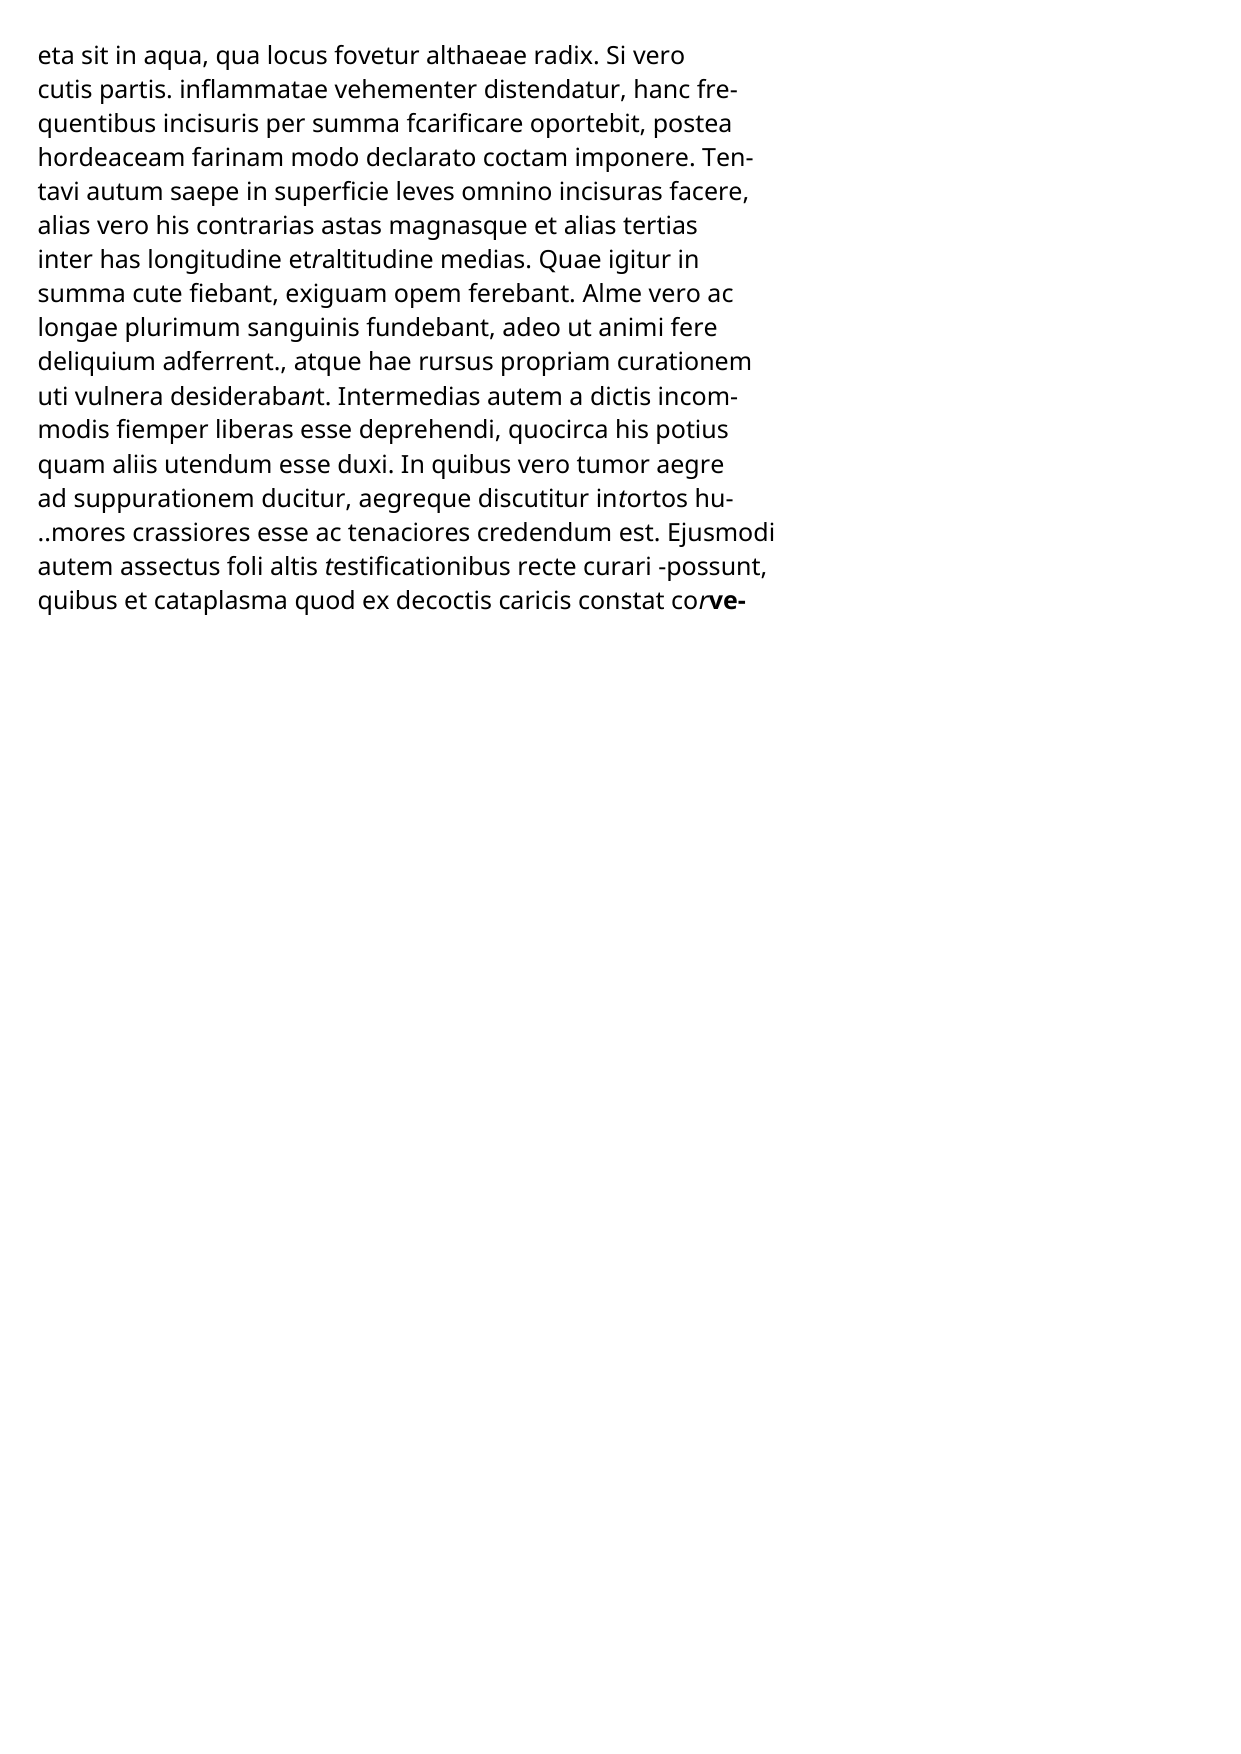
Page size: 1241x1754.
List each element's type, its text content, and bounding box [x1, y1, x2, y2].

text eta sit in aqua, qua locus fovetur althaeae radix. Si vero cutis partis. inflammatae vehementer distendatur, hanc fre- quentibus incisuris per summa fcarificare oportebit, postea hordeaceam farinam modo declarato coctam imponere. Ten- tavi autum saepe in superficie leves omnino incisuras facere, alias vero his contrarias astas magnasque et alias tertias inter has longitudine etraltitudine medias. Quae igitur in summa cute fiebant, exiguam opem ferebant. Alme vero ac longae plurimum sanguinis fundebant, adeo ut animi fere deliquium adferrent., atque hae rursus propriam curationem uti vulnera desiderabant. Intermedias autem a dictis incom- modis fiemper liberas esse deprehendi, quocirca his potius quam aliis utendum esse duxi. In quibus vero tumor aegre ad suppurationem ducitur, aegreque discutitur intortos hu- ..mores crassiores esse ac tenaciores credendum est. Ejusmodi autem assectus foli altis testificationibus recte curari -possunt, quibus et cataplasma quod ex decoctis caricis constat corve- [37, 37, 1203, 617]
